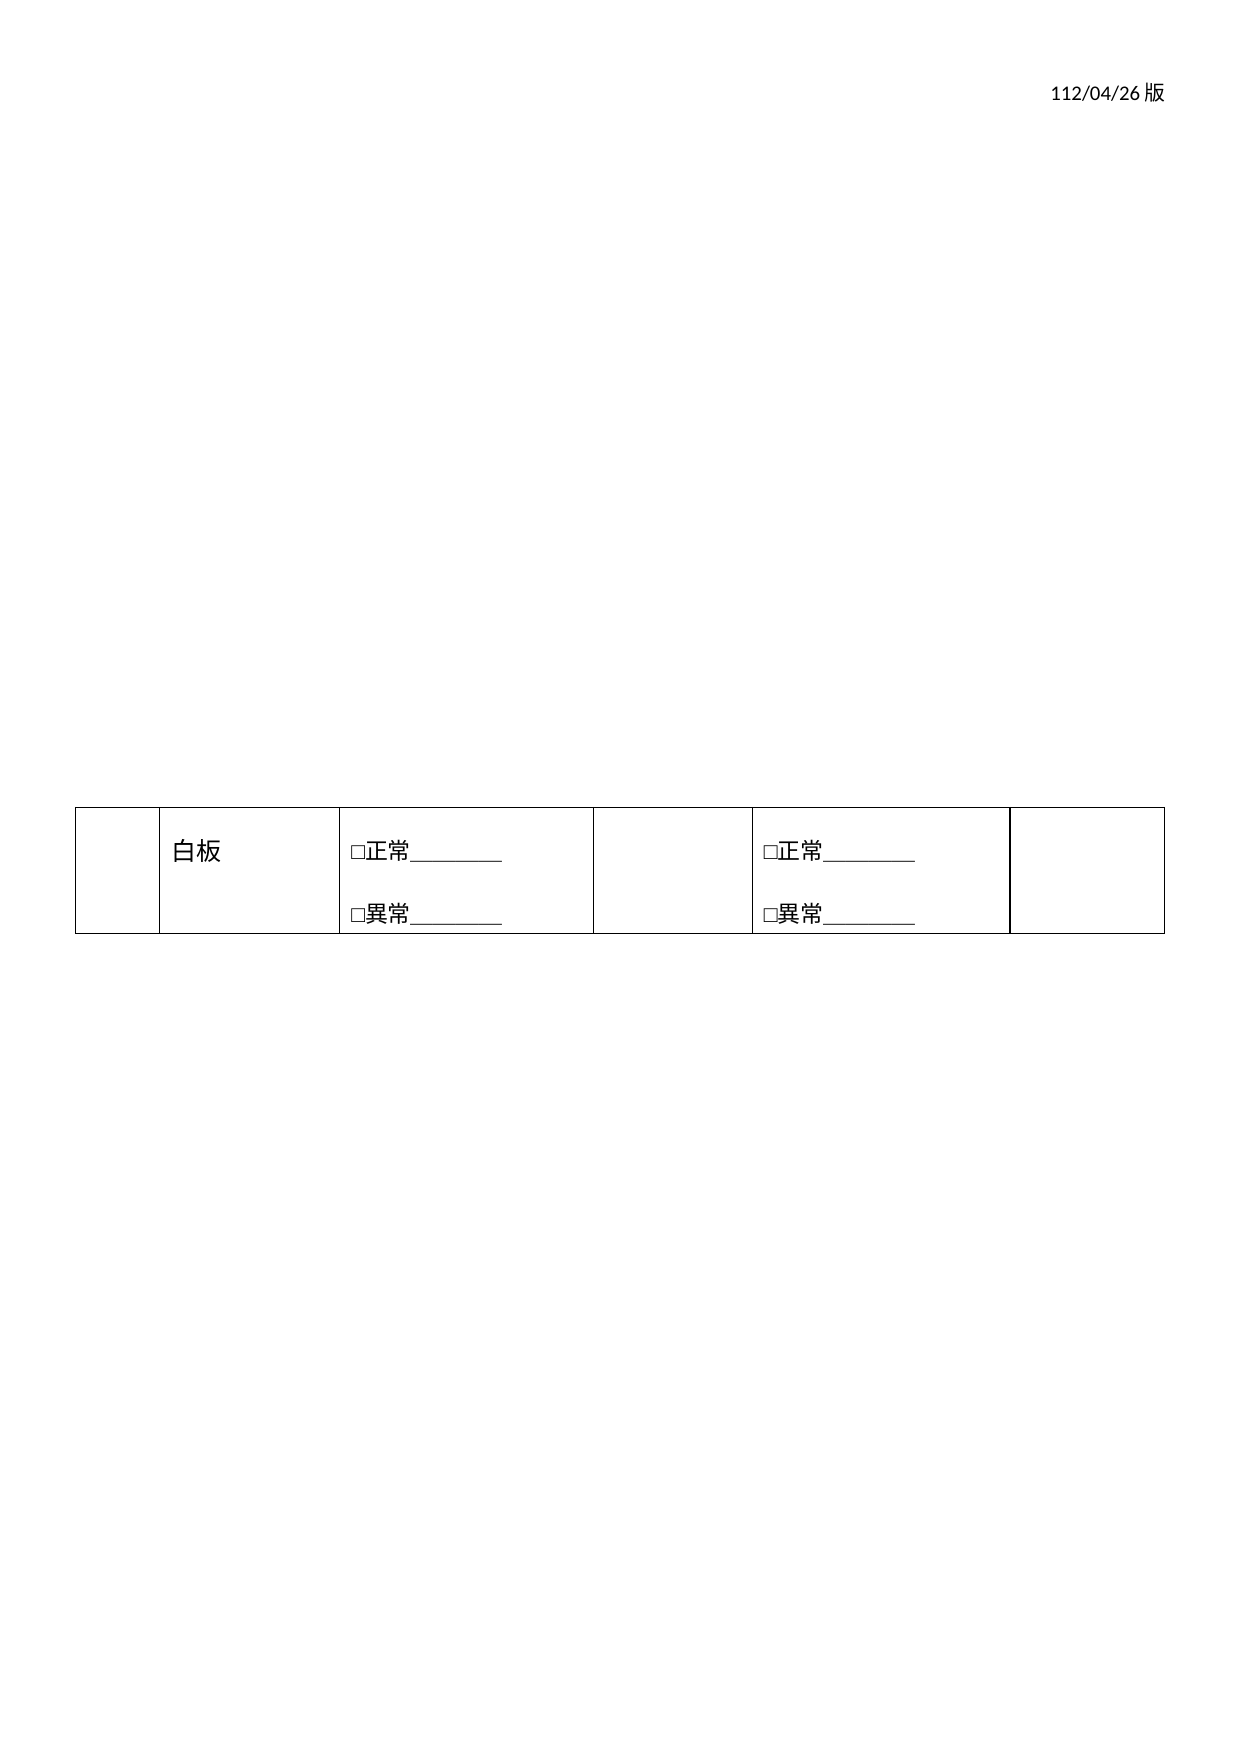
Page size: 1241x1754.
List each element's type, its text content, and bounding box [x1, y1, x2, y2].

table_cell □正常＿＿＿＿ □異常＿＿＿＿ [753, 808, 1009, 933]
table_cell □正常＿＿＿＿ □異常＿＿＿＿ [340, 808, 593, 933]
table_cell [1011, 808, 1164, 933]
table_cell [594, 808, 752, 933]
table_cell [76, 808, 159, 933]
table_cell 白板 [160, 808, 339, 933]
